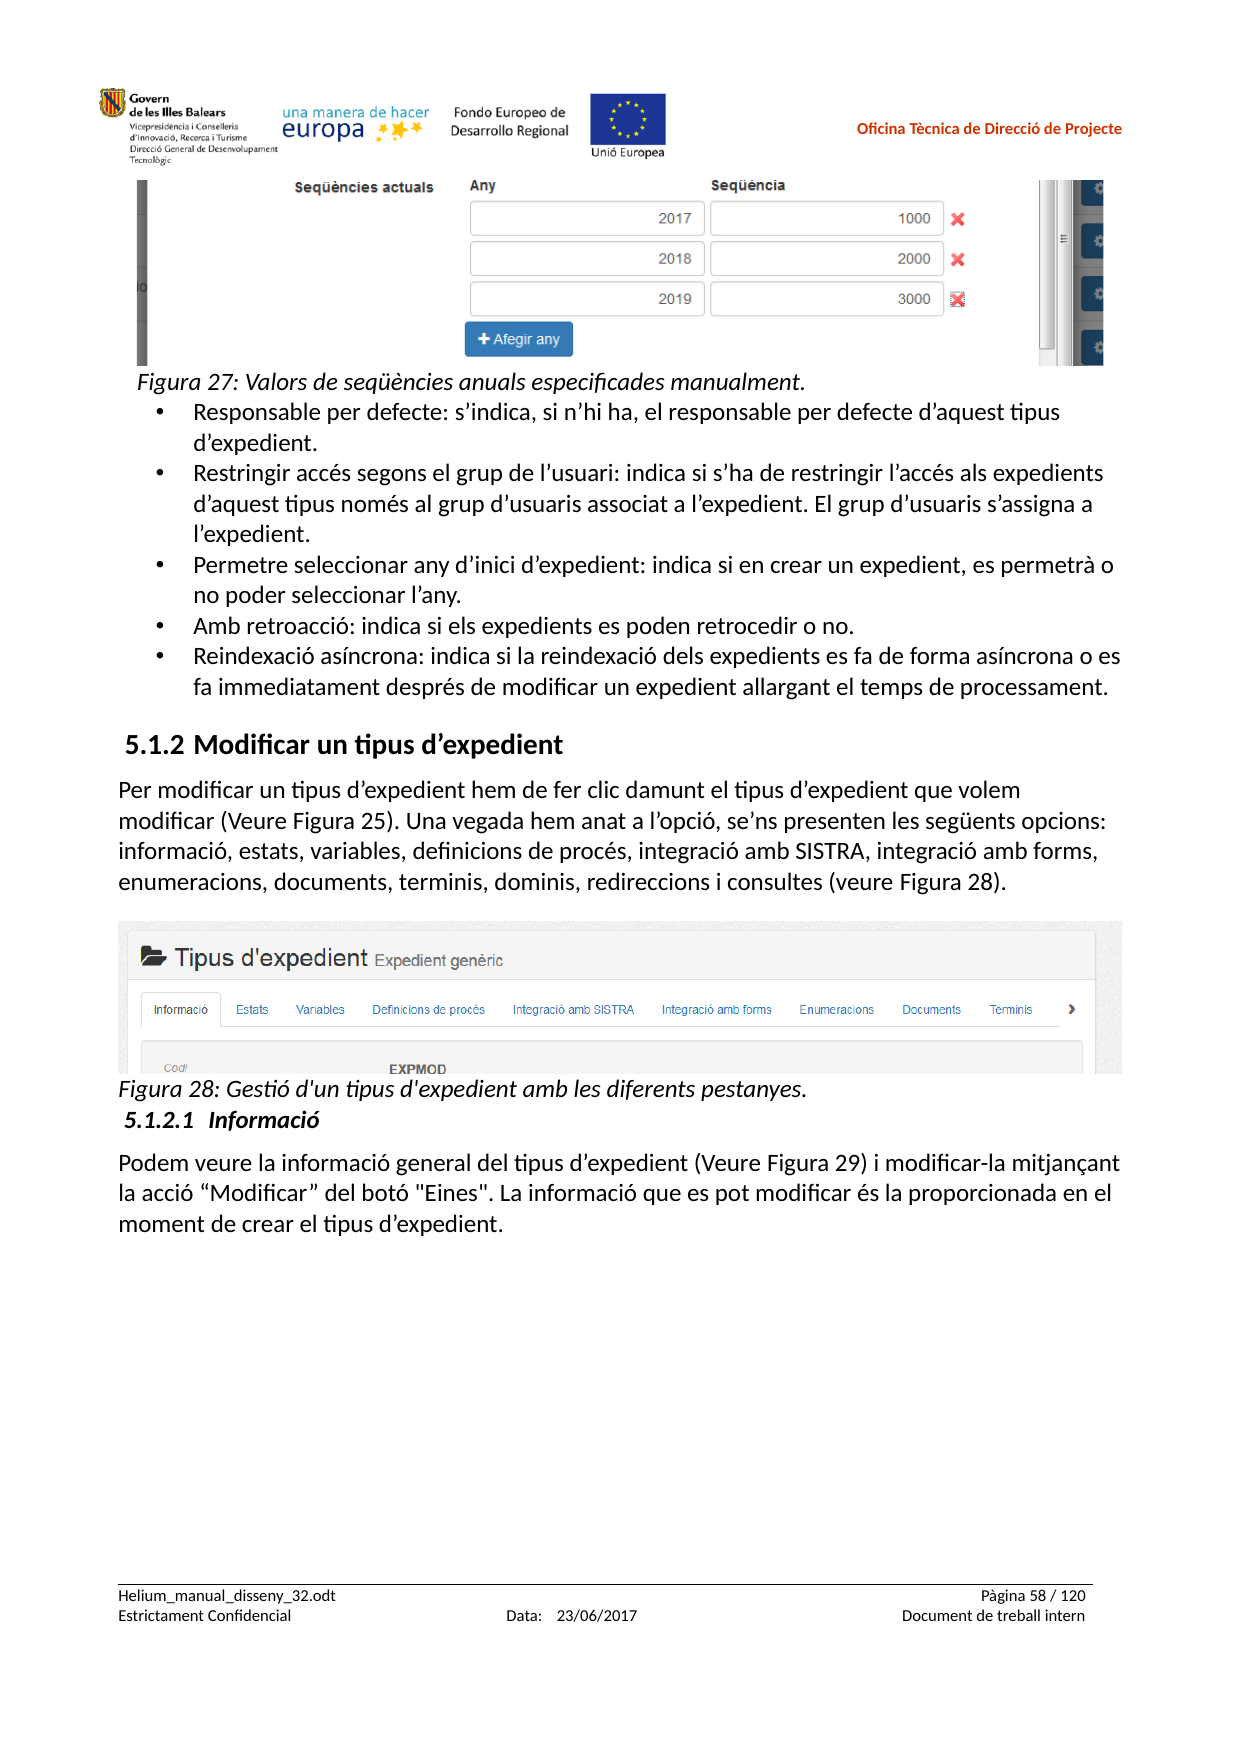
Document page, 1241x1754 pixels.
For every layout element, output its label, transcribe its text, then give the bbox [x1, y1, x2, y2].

list Figura 27: Valors de seqüències anuals especificades manualment. [137, 366, 1103, 396]
picture [99, 87, 668, 166]
list Amb retroacció: indica si els expedients es poden retrocedir o no. [156, 610, 1122, 640]
picture [118, 921, 1123, 1074]
text Podem veure la informació general del tipus d’expedient (Veure Figura 29) i modificar-la mitjançant la acció “Modificar” del botó "Eines". La informació que es pot modificar és la proporcionada en el moment de crear el tipus d’expedient. [118, 1147, 1122, 1238]
picture [136, 180, 1104, 366]
text Per modificar un tipus d’expedient hem de fer clic damunt el tipus d’expedient que volem modificar (Veure Figura 25). Una vegada hem anat a l’opció, se’ns presenten les següents opcions: informació, estats, variables, definicions de procés, integració amb SISTRA, integració amb forms, enumeracions, documents, terminis, dominis, redireccions i consultes (veure Figura 28). [118, 774, 1122, 897]
list Permetre seleccionar any d’inici d’expedient: indica si en crear un expedient, es permetrà o no poder seleccionar l’any. [156, 549, 1122, 610]
text Figura 28: Gestió d'un tipus d'expedient amb les diferents pestanyes. [118, 1074, 1122, 1104]
list Restringir accés segons el grup de l’usuari: indica si s’ha de restringir l’accés als expedients d’aquest tipus només al grup d’usuaris associat a l’expedient. El grup d’usuaris s’assigna a l’expedient. [156, 457, 1122, 549]
subtitle Modificar un tipus d’expedient [118, 726, 1122, 762]
list Reindexació asíncrona: indica si la reindexació dels expedients es fa de forma asíncrona o es fa immediatament després de modificar un expedient allargant el temps de processament. [156, 640, 1122, 701]
list Responsable per defecte: s’indica, si n’hi ha, el responsable per defecte d’aquest tipus d’expedient. [137, 168, 1122, 457]
subtitle Informació [118, 1104, 1122, 1134]
